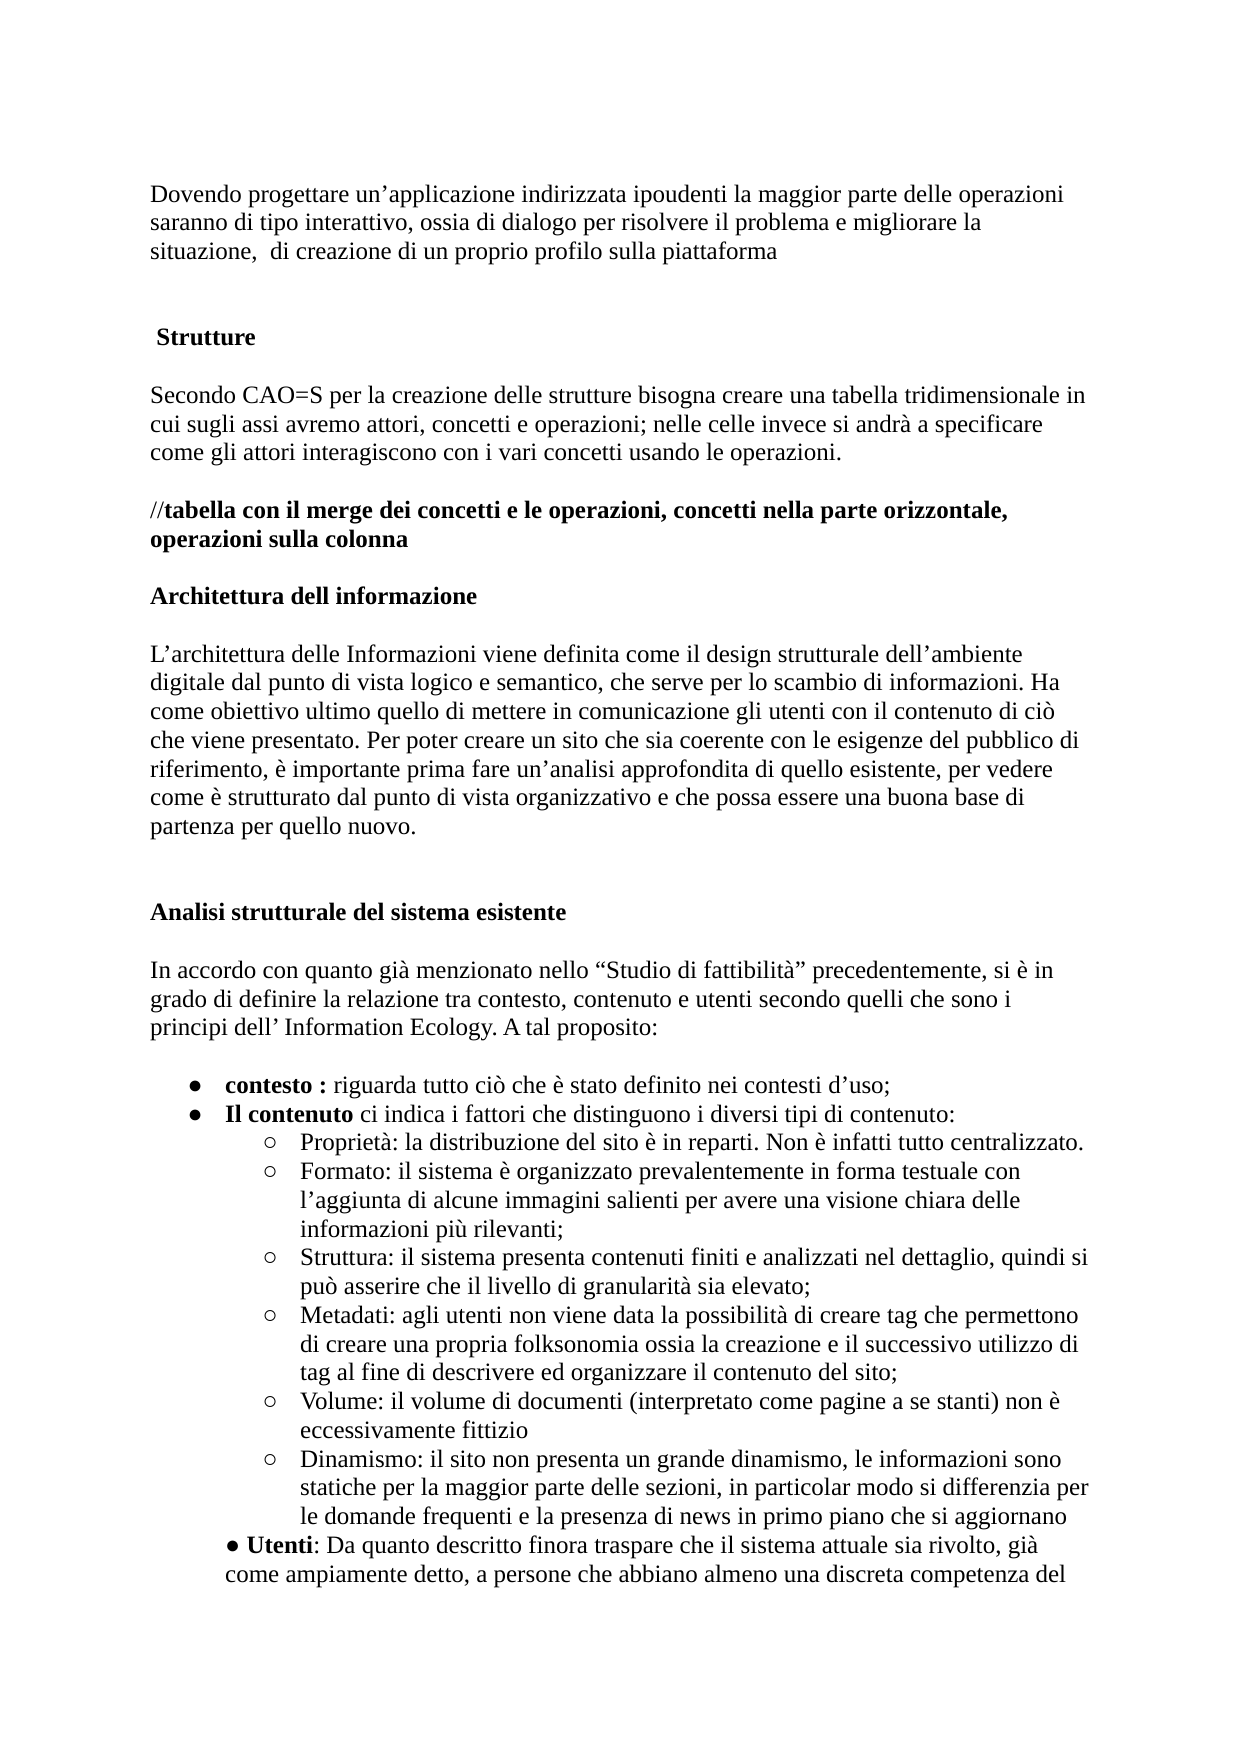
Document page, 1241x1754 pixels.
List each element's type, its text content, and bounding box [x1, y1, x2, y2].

list Formato: il sistema è organizzato prevalentemente in forma testuale con l’aggiunta di alcune immagini salienti per avere una visione chiara delle informazioni più rilevanti; [262, 1156, 1090, 1242]
text In accordo con quanto già menzionato nello “Studio di fattibilità” precedentemente, si è in grado di definire la relazione tra contesto, contenuto e utenti secondo quelli che sono i principi dell’ Information Ecology. A tal proposito: [150, 955, 1090, 1041]
list contesto : riguarda tutto ciò che è stato definito nei contesti d’uso; [187, 1070, 1090, 1099]
list Struttura: il sistema presenta contenuti finiti e analizzati nel dettaglio, quindi si può asserire che il livello di granularità sia elevato; [262, 1242, 1090, 1300]
text Dovendo progettare un’applicazione indirizzata ipoudenti la maggior parte delle operazioni saranno di tipo interattivo, ossia di dialogo per risolvere il problema e migliorare la situazione, di creazione di un proprio profilo sulla piattaforma [150, 179, 1090, 265]
text L’architettura delle Informazioni viene definita come il design strutturale dell’ambiente digitale dal punto di vista logico e semantico, che serve per lo scambio di informazioni. Ha come obiettivo ultimo quello di mettere in comunicazione gli utenti con il contenuto di ciò che viene presentato. Per poter creare un sito che sia coerente con le esigenze del pubblico di riferimento, è importante prima fare un’analisi approfondita di quello esistente, per vedere come è strutturato dal punto di vista organizzativo e che possa essere una buona base di partenza per quello nuovo. [150, 639, 1090, 840]
text Strutture [150, 322, 1090, 351]
text ● Utenti: ​Da quanto descritto finora traspare che il sistema attuale sia rivolto, già come ampiamente detto, a persone che abbiano almeno una discreta competenza del [225, 1530, 1090, 1587]
list Dinamismo: il sito non presenta un grande dinamismo, le informazioni sono statiche per la maggior parte delle sezioni, in particolar modo si differenzia per le domande frequenti e la presenza di news in primo piano che si aggiornano [262, 1444, 1090, 1530]
list Metadati: agli utenti non viene data la possibilità di creare tag che permettono di creare una propria folksonomia ossia la creazione e il successivo utilizzo di tag al fine di descrivere ed organizzare il contenuto del sito; [262, 1300, 1090, 1386]
text Architettura dell informazione [150, 581, 1090, 610]
list Volume: il volume di documenti (interpretato come pagine a se stanti) non è eccessivamente fittizio [262, 1386, 1090, 1444]
list Il contenuto ​ci indica i fattori che distinguono i diversi tipi di contenuto: [187, 1099, 1090, 1127]
text Analisi strutturale del sistema esistente [150, 897, 1090, 926]
text Secondo CAO=S per la creazione delle strutture bisogna creare una tabella tridimensionale in cui sugli assi avremo attori, concetti e operazioni; nelle celle invece si andrà a specificare come gli attori interagiscono con i vari concetti usando le operazioni. [150, 380, 1090, 466]
list Proprietà: la distribuzione del sito è in reparti. Non è infatti tutto centralizzato. [262, 1127, 1090, 1156]
text //tabella con il merge dei concetti e le operazioni, concetti nella parte orizzontale, operazioni sulla colonna [150, 495, 1090, 552]
